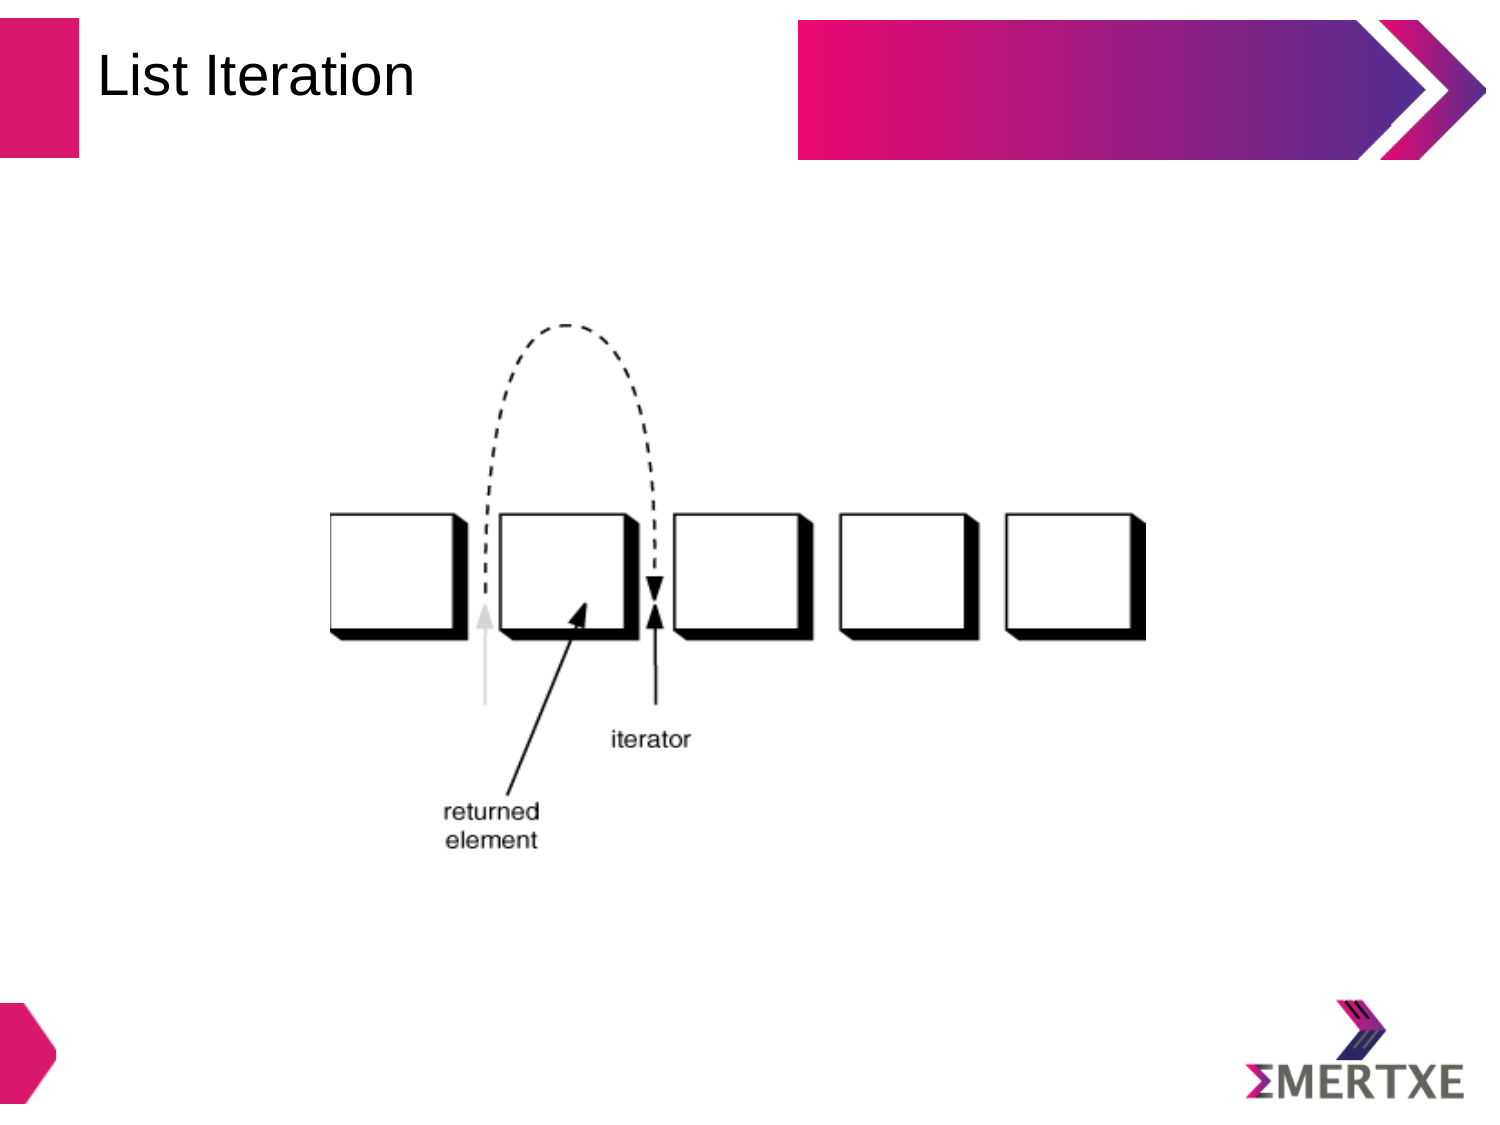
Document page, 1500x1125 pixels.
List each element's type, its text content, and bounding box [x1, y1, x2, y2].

text_box List Iteration [82, 35, 745, 116]
picture [330, 296, 1146, 875]
picture [1245, 996, 1465, 1099]
picture [798, 20, 1486, 160]
